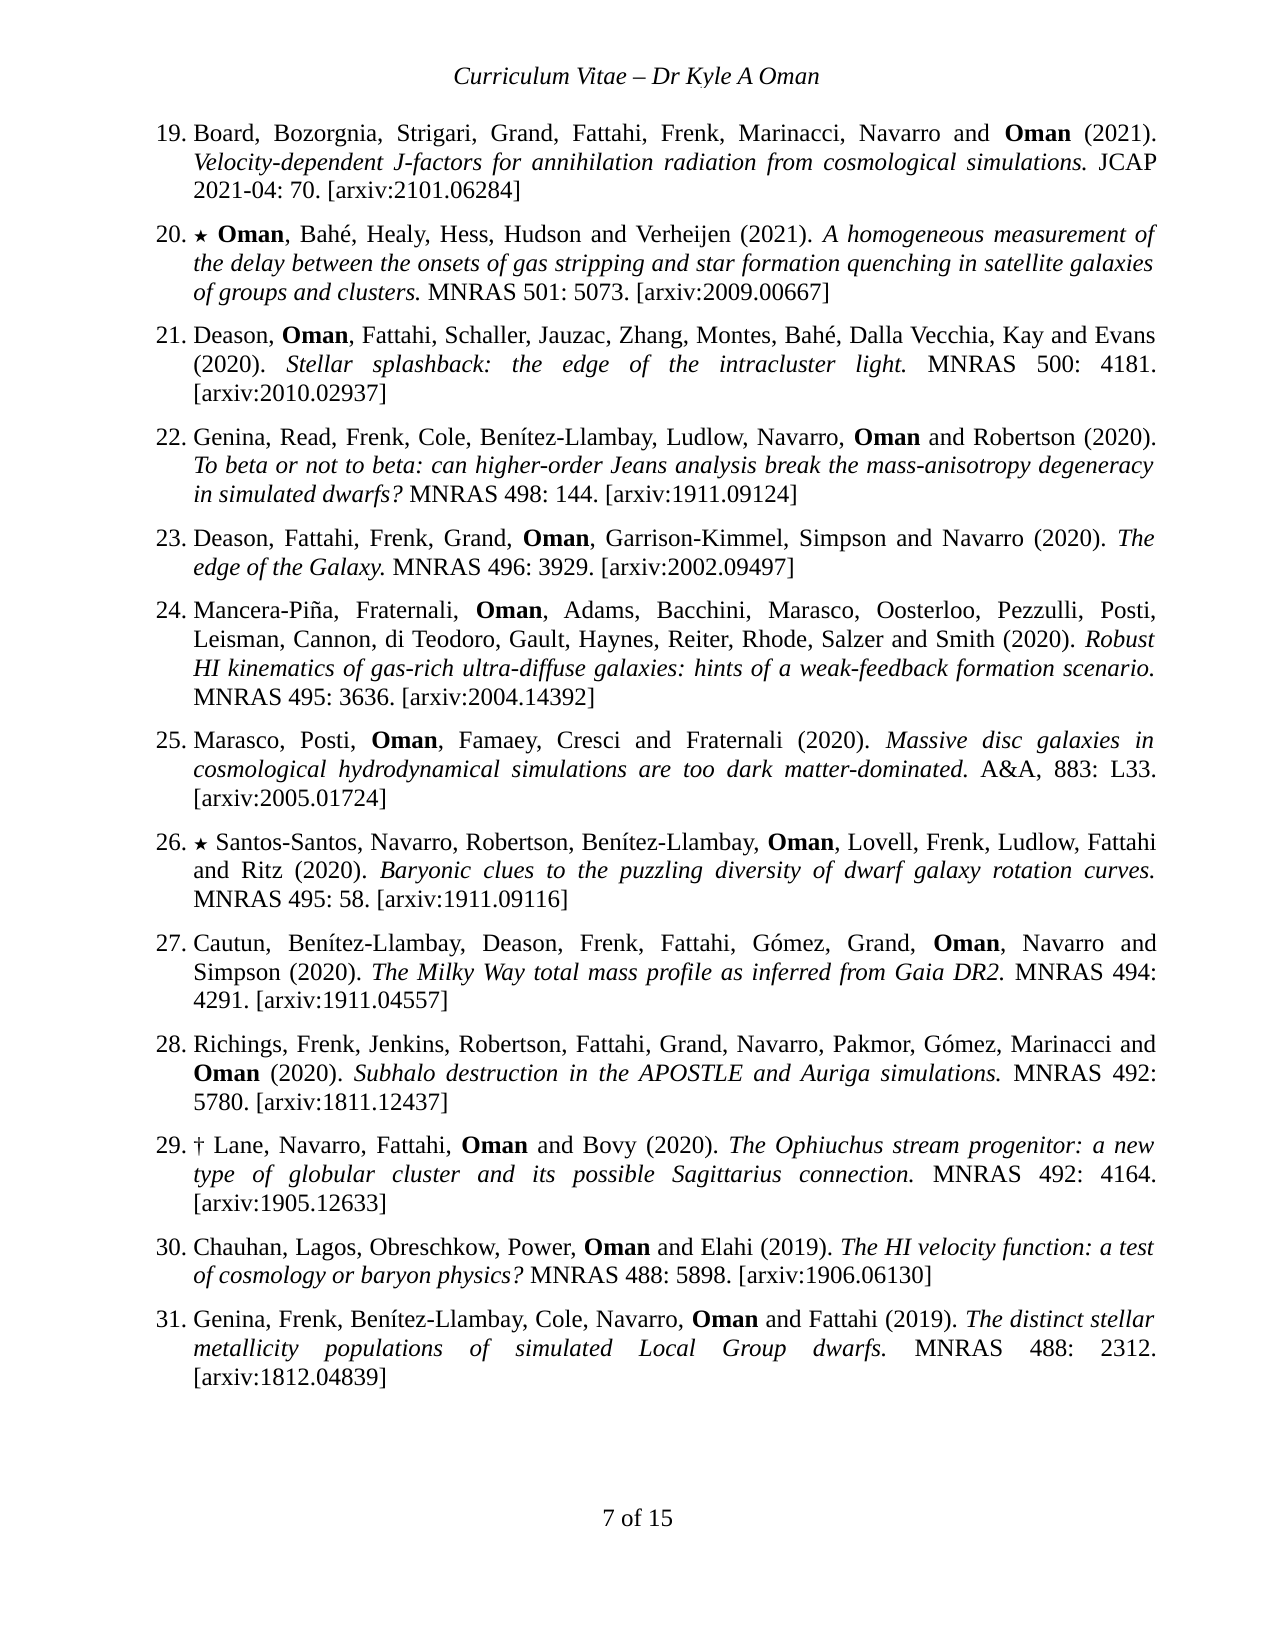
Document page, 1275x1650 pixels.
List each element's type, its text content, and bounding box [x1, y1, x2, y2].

list Board, Bozorgnia, Strigari, Grand, Fattahi, Frenk, Marinacci, Navarro and Oman (2021). Velocity-dependent J-factors for annihilation radiation from cosmological simulations. JCAP 2021-04: 70. [arxiv:2101.06284] [156, 118, 1157, 204]
list † Lane, Navarro, Fattahi, Oman and Bovy (2020). The Ophiuchus stream progenitor: a new type of globular cluster and its possible Sagittarius connection. MNRAS 492: 4164. [arxiv:1905.12633] [156, 1130, 1157, 1217]
list Chauhan, Lagos, Obreschkow, Power, Oman and Elahi (2019). The HI velocity function: a test of cosmology or baryon physics? MNRAS 488: 5898. [arxiv:1906.06130] [156, 1232, 1157, 1289]
list Marasco, Posti, Oman, Famaey, Cresci and Fraternali (2020). Massive disc galaxies in cosmological hydrodynamical simulations are too dark matter-dominated. A&A, 883: L33. [arxiv:2005.01724] [156, 725, 1157, 812]
list Deason, Fattahi, Frenk, Grand, Oman, Garrison-Kimmel, Simpson and Navarro (2020). The edge of the Galaxy. MNRAS 496: 3929. [arxiv:2002.09497] [156, 523, 1157, 580]
list Deason, Oman, Fattahi, Schaller, Jauzac, Zhang, Montes, Bahé, Dalla Vecchia, Kay and Evans (2020). Stellar splashback: the edge of the intracluster light. MNRAS 500: 4181. [arxiv:2010.02937] [156, 320, 1157, 407]
list Genina, Read, Frenk, Cole, Benítez-Llambay, Ludlow, Navarro, Oman and Robertson (2020). To beta or not to beta: can higher-order Jeans analysis break the mass-anisotropy degeneracy in simulated dwarfs? MNRAS 498: 144. [arxiv:1911.09124] [156, 422, 1157, 508]
list Mancera-Piña, Fraternali, Oman, Adams, Bacchini, Marasco, Oosterloo, Pezzulli, Posti, Leisman, Cannon, di Teodoro, Gault, Haynes, Reiter, Rhode, Salzer and Smith (2020). Robust HI kinematics of gas-rich ultra-diffuse galaxies: hints of a weak-feedback formation scenario. MNRAS 495: 3636. [arxiv:2004.14392] [156, 595, 1157, 710]
list Richings, Frenk, Jenkins, Robertson, Fattahi, Grand, Navarro, Pakmor, Gómez, Marinacci and Oman (2020). Subhalo destruction in the APOSTLE and Auriga simulations. MNRAS 492: 5780. [arxiv:1811.12437] [156, 1029, 1157, 1115]
list ★ Oman, Bahé, Healy, Hess, Hudson and Verheijen (2021). A homogeneous measurement of the delay between the onsets of gas stripping and star formation quenching in satellite galaxies of groups and clusters. MNRAS 501: 5073. [arxiv:2009.00667] [156, 219, 1157, 305]
list ★ Santos-Santos, Navarro, Robertson, Benítez-Llambay, Oman, Lovell, Frenk, Ludlow, Fattahi and Ritz (2020). Baryonic clues to the puzzling diversity of dwarf galaxy rotation curves. MNRAS 495: 58. [arxiv:1911.09116] [156, 827, 1157, 913]
list Genina, Frenk, Benítez-Llambay, Cole, Navarro, Oman and Fattahi (2019). The distinct stellar metallicity populations of simulated Local Group dwarfs. MNRAS 488: 2312. [arxiv:1812.04839] [156, 1304, 1157, 1390]
list Cautun, Benítez-Llambay, Deason, Frenk, Fattahi, Gómez, Grand, Oman, Navarro and Simpson (2020). The Milky Way total mass profile as inferred from Gaia DR2. MNRAS 494: 4291. [arxiv:1911.04557] [156, 928, 1157, 1014]
